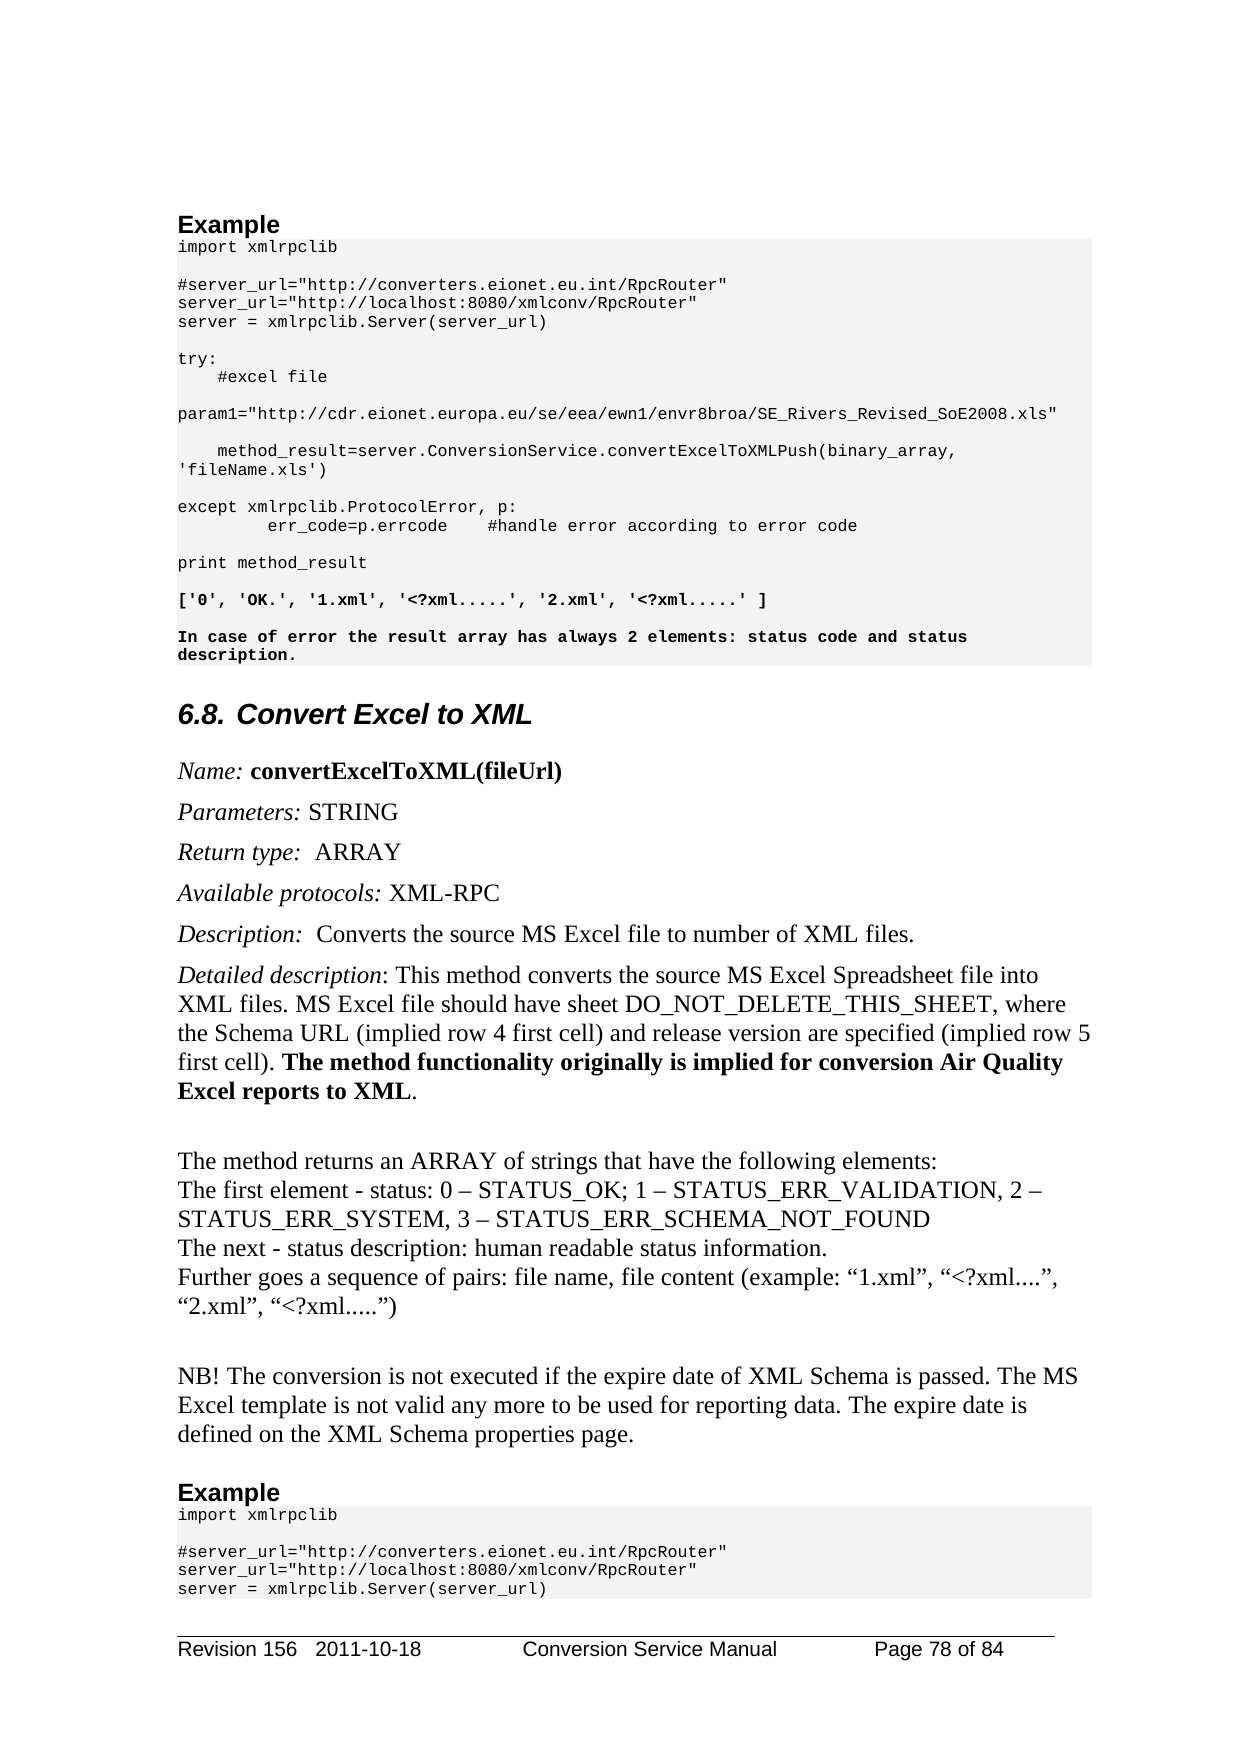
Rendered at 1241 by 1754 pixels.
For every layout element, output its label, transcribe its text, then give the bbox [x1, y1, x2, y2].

list param1="http://cdr.eionet.europa.eu/se/eea/ewn1/envr8broa/SE_Rivers_Revised_SoE2008.xls" [177, 388, 1092, 425]
list server_url="http://localhost:8080/xmlconv/RpcRouter" [177, 1562, 1092, 1581]
subtitle Example [177, 1477, 1092, 1506]
text NB! The conversion is not executed if the expire date of XML Schema is passed. The MS Excel template is not valid any more to be used for reporting data. The expire date is defined on the XML Schema properties page. [177, 1361, 1092, 1448]
text Available protocols: XML-RPC [177, 878, 1092, 907]
text Return type: ARRAY [177, 837, 1092, 866]
list In case of error the result array has always 2 elements: status code and status description. [177, 629, 1092, 666]
list method_result=server.ConversionService.convertExcelToXMLPush(binary_array, 'fileName.xls') [177, 443, 1092, 480]
list server_url="http://localhost:8080/xmlconv/RpcRouter" [177, 295, 1092, 313]
list #server_url="http://converters.eionet.eu.int/RpcRouter" [177, 276, 1092, 295]
text Detailed description: This method converts the source MS Excel Spreadsheet file into XML files. MS Excel file should have sheet DO_NOT_DELETE_THIS_SHEET, where the Schema URL (implied row 4 first cell) and release version are specified (implied row 5 first cell). The method functionality originally is implied for conversion Air Quality Excel reports to XML. [177, 960, 1092, 1105]
list #excel file [177, 369, 1092, 388]
list server = xmlrpclib.Server(server_url) [177, 313, 1092, 332]
text Parameters: STRING [177, 796, 1092, 826]
list import xmlrpclib [177, 1506, 1092, 1525]
list try: [177, 351, 1092, 369]
list print method_result [177, 554, 1092, 573]
list ['0', 'OK.', '1.xml', '<?xml.....', '2.xml', '<?xml.....' ] [177, 592, 1092, 610]
list server = xmlrpclib.Server(server_url) [177, 1581, 1092, 1599]
text The method returns an ARRAY of strings that have the following elements: [177, 1146, 1092, 1175]
text Further goes a sequence of pairs: file name, file content (example: “1.xml”, “<?xml....”, “2.xml”, “<?xml.....”) [177, 1262, 1092, 1320]
list #server_url="http://converters.eionet.eu.int/RpcRouter" [177, 1543, 1092, 1562]
subtitle Example [177, 210, 1092, 239]
list import xmlrpclib [177, 239, 1092, 258]
list except xmlrpclib.ProtocolError, p: [177, 499, 1092, 517]
text The first element - status: 0 – STATUS_OK; 1 – STATUS_ERR_VALIDATION, 2 – STATUS_ERR_SYSTEM, 3 – STATUS_ERR_SCHEMA_NOT_FOUND [177, 1175, 1092, 1233]
text Description: Converts the source MS Excel file to number of XML files. [177, 919, 1092, 948]
subtitle Convert Excel to XML [177, 697, 1092, 731]
text The next - status description: human readable status information. [177, 1233, 1092, 1262]
list err_code=p.errcode #handle error according to error code [177, 517, 1092, 536]
text Name: convertExcelToXML(fileUrl) [177, 756, 1092, 785]
